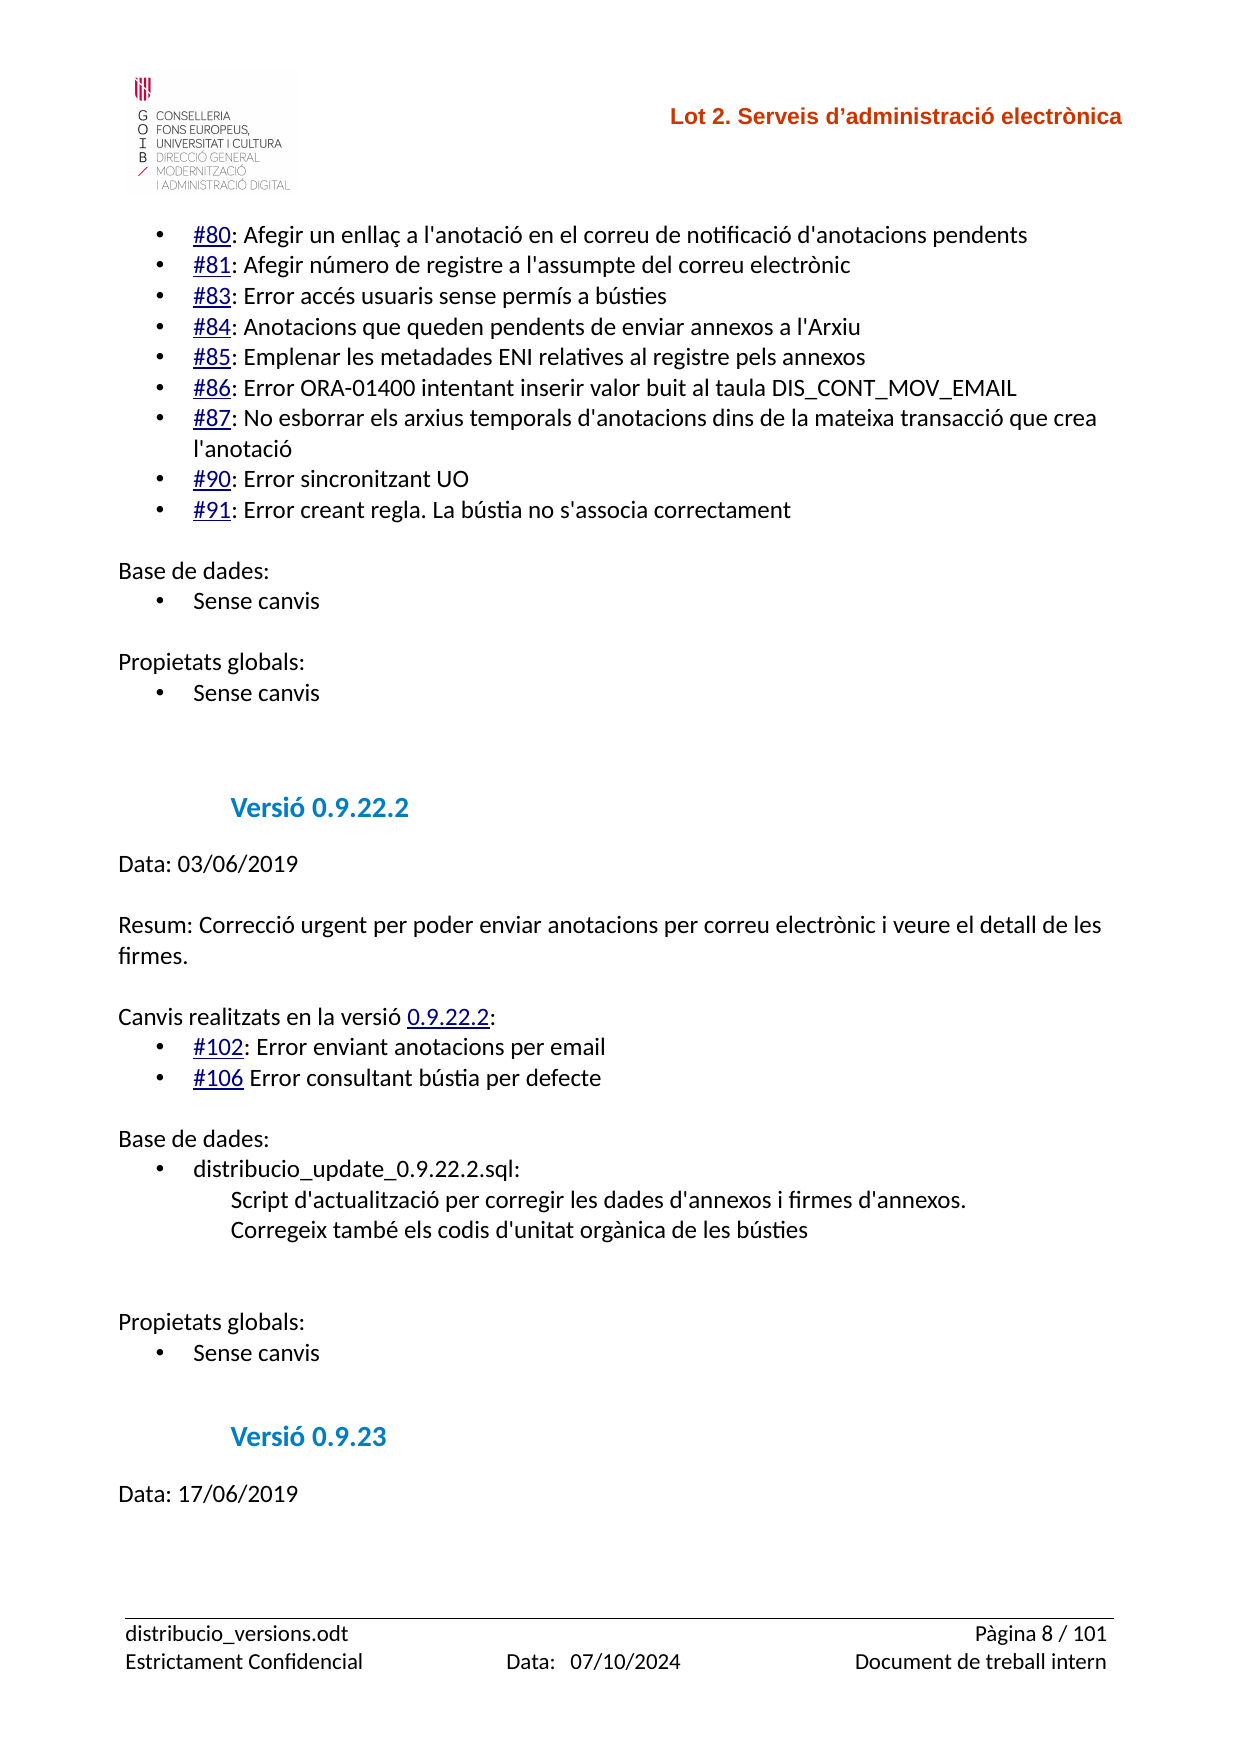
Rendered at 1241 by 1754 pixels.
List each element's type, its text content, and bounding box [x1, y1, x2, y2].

list #81: Afegir número de registre a l'assumpte del correu electrònic [156, 250, 1122, 280]
list #91: Error creant regla. La bústia no s'associa correctament [156, 494, 1122, 524]
list #86: Error ORA-01400 intentant inserir valor buit al taula DIS_CONT_MOV_EMAIL [156, 372, 1122, 402]
text Data: 17/06/2019 [118, 1478, 1122, 1508]
list #80: Afegir un enllaç a l'anotació en el correu de notificació d'anotacions pendents [156, 219, 1122, 250]
text Base de dades: [118, 555, 1122, 585]
picture [126, 70, 299, 197]
list Sense canvis [156, 585, 1122, 616]
subtitle Versió 0.9.22.2 [153, 789, 1122, 825]
text Propietats globals: [118, 646, 1122, 677]
list Corregeix també els codis d'unitat orgànica de les bústies [193, 1215, 1122, 1245]
text Canvis realitzats en la versió 0.9.22.2: [118, 1001, 1122, 1032]
list #84: Anotacions que queden pendents de enviar annexos a l'Arxiu [156, 311, 1122, 341]
list #87: No esborrar els arxius temporals d'anotacions dins de la mateixa transacció que crea l'anotació [156, 402, 1122, 463]
list Sense canvis [156, 1337, 1122, 1367]
subtitle Versió 0.9.23 [153, 1418, 1122, 1454]
list #85: Emplenar les metadades ENI relatives al registre pels annexos [156, 341, 1122, 372]
list Script d'actualització per corregir les dades d'annexos i firmes d'annexos. [193, 1184, 1122, 1215]
list #90: Error sincronitzant UO [156, 463, 1122, 494]
text Resum: Correcció urgent per poder enviar anotacions per correu electrònic i veure el detall de les firmes. [118, 909, 1122, 971]
list Sense canvis [156, 677, 1122, 707]
text Data: 03/06/2019 [118, 848, 1122, 879]
list #102: Error enviant anotacions per email [156, 1032, 1122, 1062]
list distribucio_update_0.9.22.2.sql: [156, 1154, 1122, 1184]
text Base de dades: [118, 1123, 1122, 1154]
text Propietats globals: [118, 1306, 1122, 1337]
list #106 Error consultant bústia per defecte [156, 1062, 1122, 1093]
list #83: Error accés usuaris sense permís a bústies [156, 280, 1122, 311]
